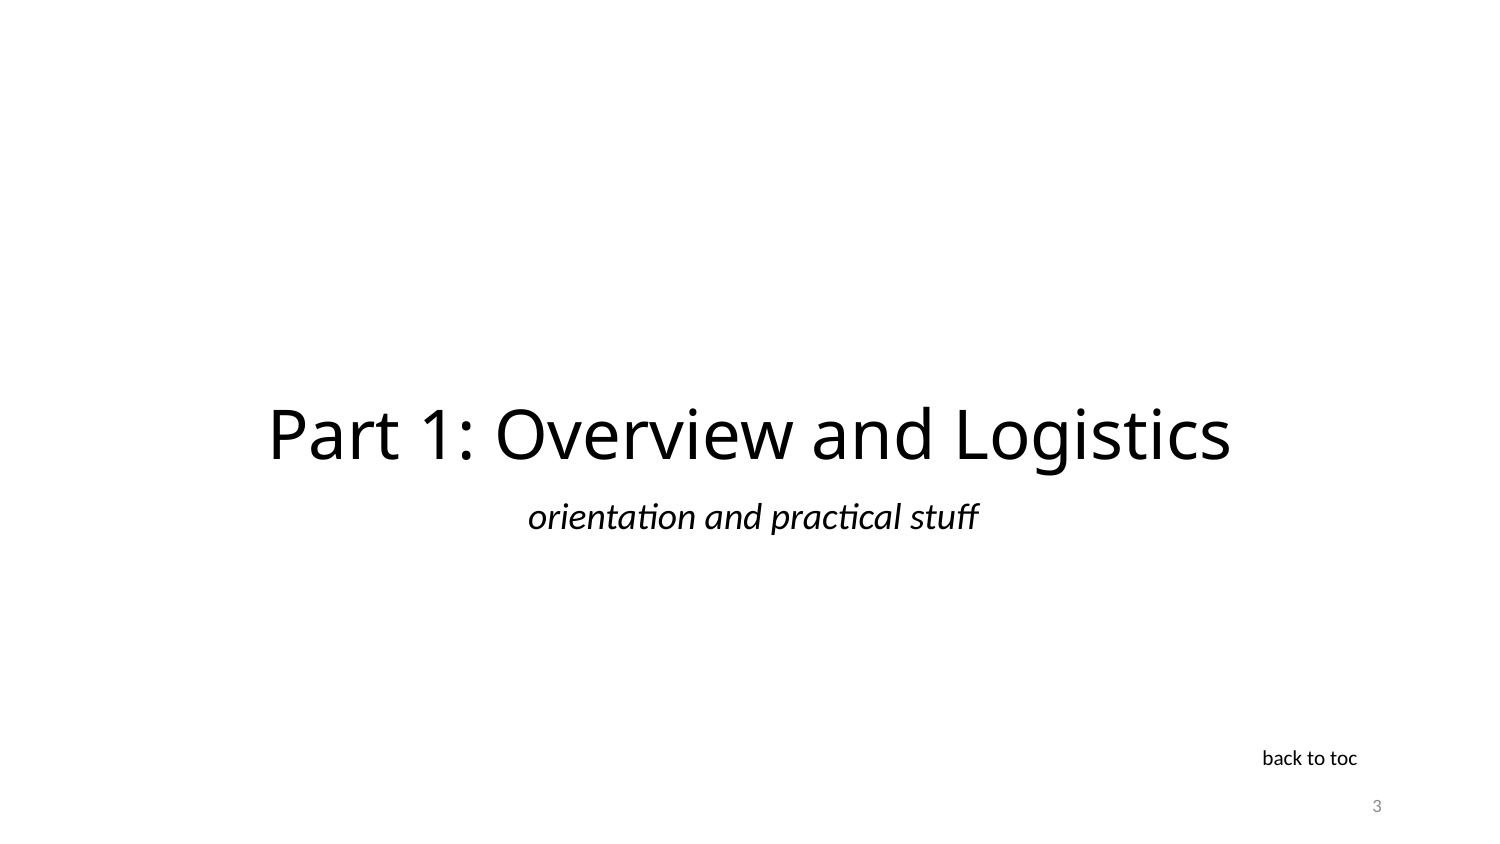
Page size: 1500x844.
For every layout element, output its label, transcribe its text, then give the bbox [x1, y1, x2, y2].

text_box orientation and practical stuff [513, 484, 994, 545]
text_box back to toc [1247, 736, 1373, 777]
title Part 1: Overview and Logistics [103, 350, 1397, 514]
slide_number [1059, 782, 1397, 827]
